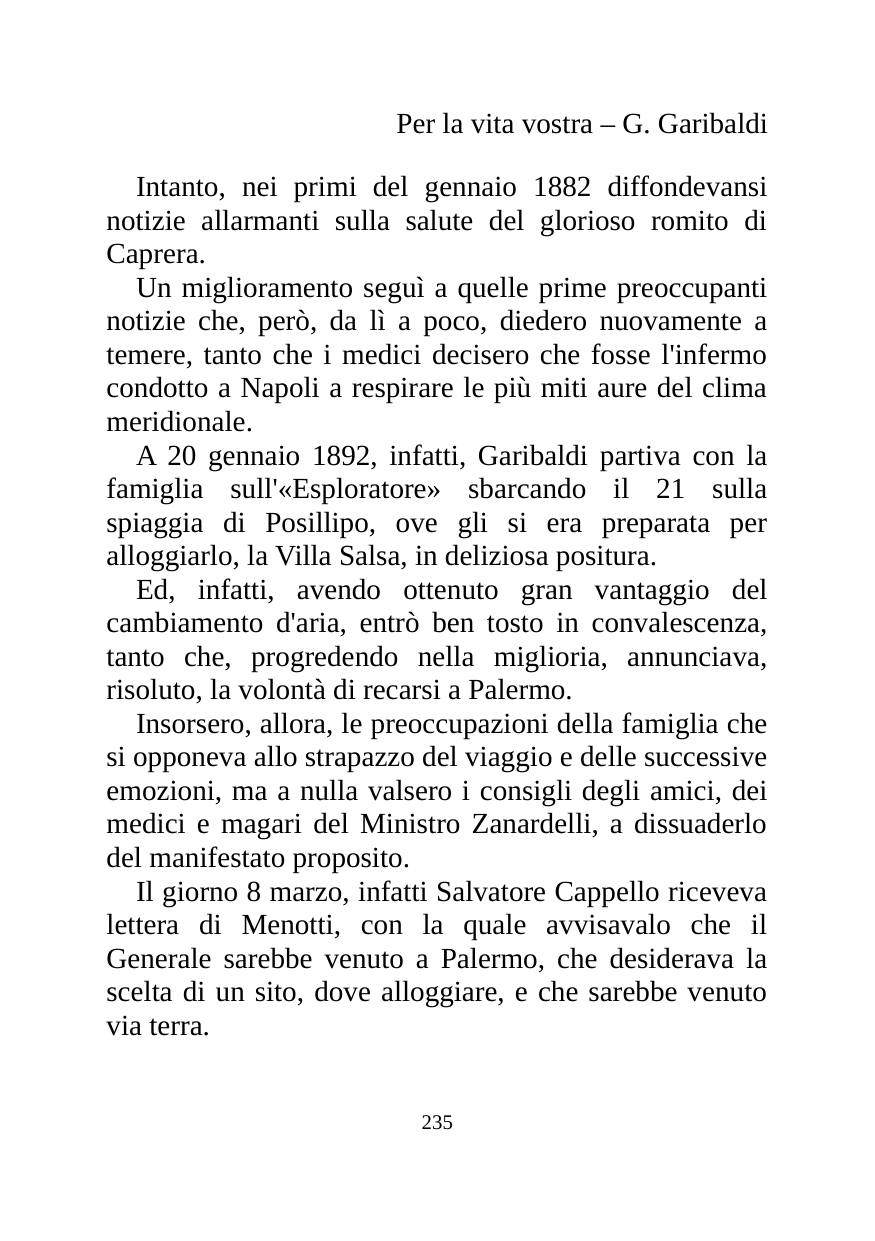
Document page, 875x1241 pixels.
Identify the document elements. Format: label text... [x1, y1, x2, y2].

text A 20 gennaio 1892, infatti, Garibaldi partiva con la famiglia sull'«Esploratore» sbarcando il 21 sulla spiaggia di Posillipo, ove gli si era preparata per alloggiarlo, la Villa Salsa, in deliziosa positura. [106, 438, 768, 572]
text Un miglioramento seguì a quelle prime preoccupanti notizie che, però, da lì a poco, diedero nuovamente a temere, tanto che i medici decisero che fosse l'infermo condotto a Napoli a respirare le più miti aure del clima meridionale. [106, 270, 768, 438]
text Ed, infatti, avendo ottenuto gran vantaggio del cambiamento d'aria, entrò ben tosto in convalescenza, tanto che, progredendo nella miglioria, annunciava, risoluto, la volontà di recarsi a Palermo. [106, 572, 768, 706]
text Il giorno 8 marzo, infatti Salvatore Cappello riceveva lettera di Menotti, con la quale avvisavalo che il Generale sarebbe venuto a Palermo, che desiderava la scelta di un sito, dove alloggiare, e che sarebbe venuto via terra. [106, 874, 768, 1041]
text Insorsero, allora, le preoccupazioni della famiglia che si opponeva allo strapazzo del viaggio e delle successive emozioni, ma a nulla valsero i consigli degli amici, dei medici e magari del Ministro Zanardelli, a dissuaderlo del manifestato proposito. [106, 706, 768, 874]
text Intanto, nei primi del gennaio 1882 diffondevansi notizie allarmanti sulla salute del glorioso romito di Caprera. [106, 169, 768, 270]
text Per la vita vostra – G. Garibaldi [106, 106, 768, 140]
